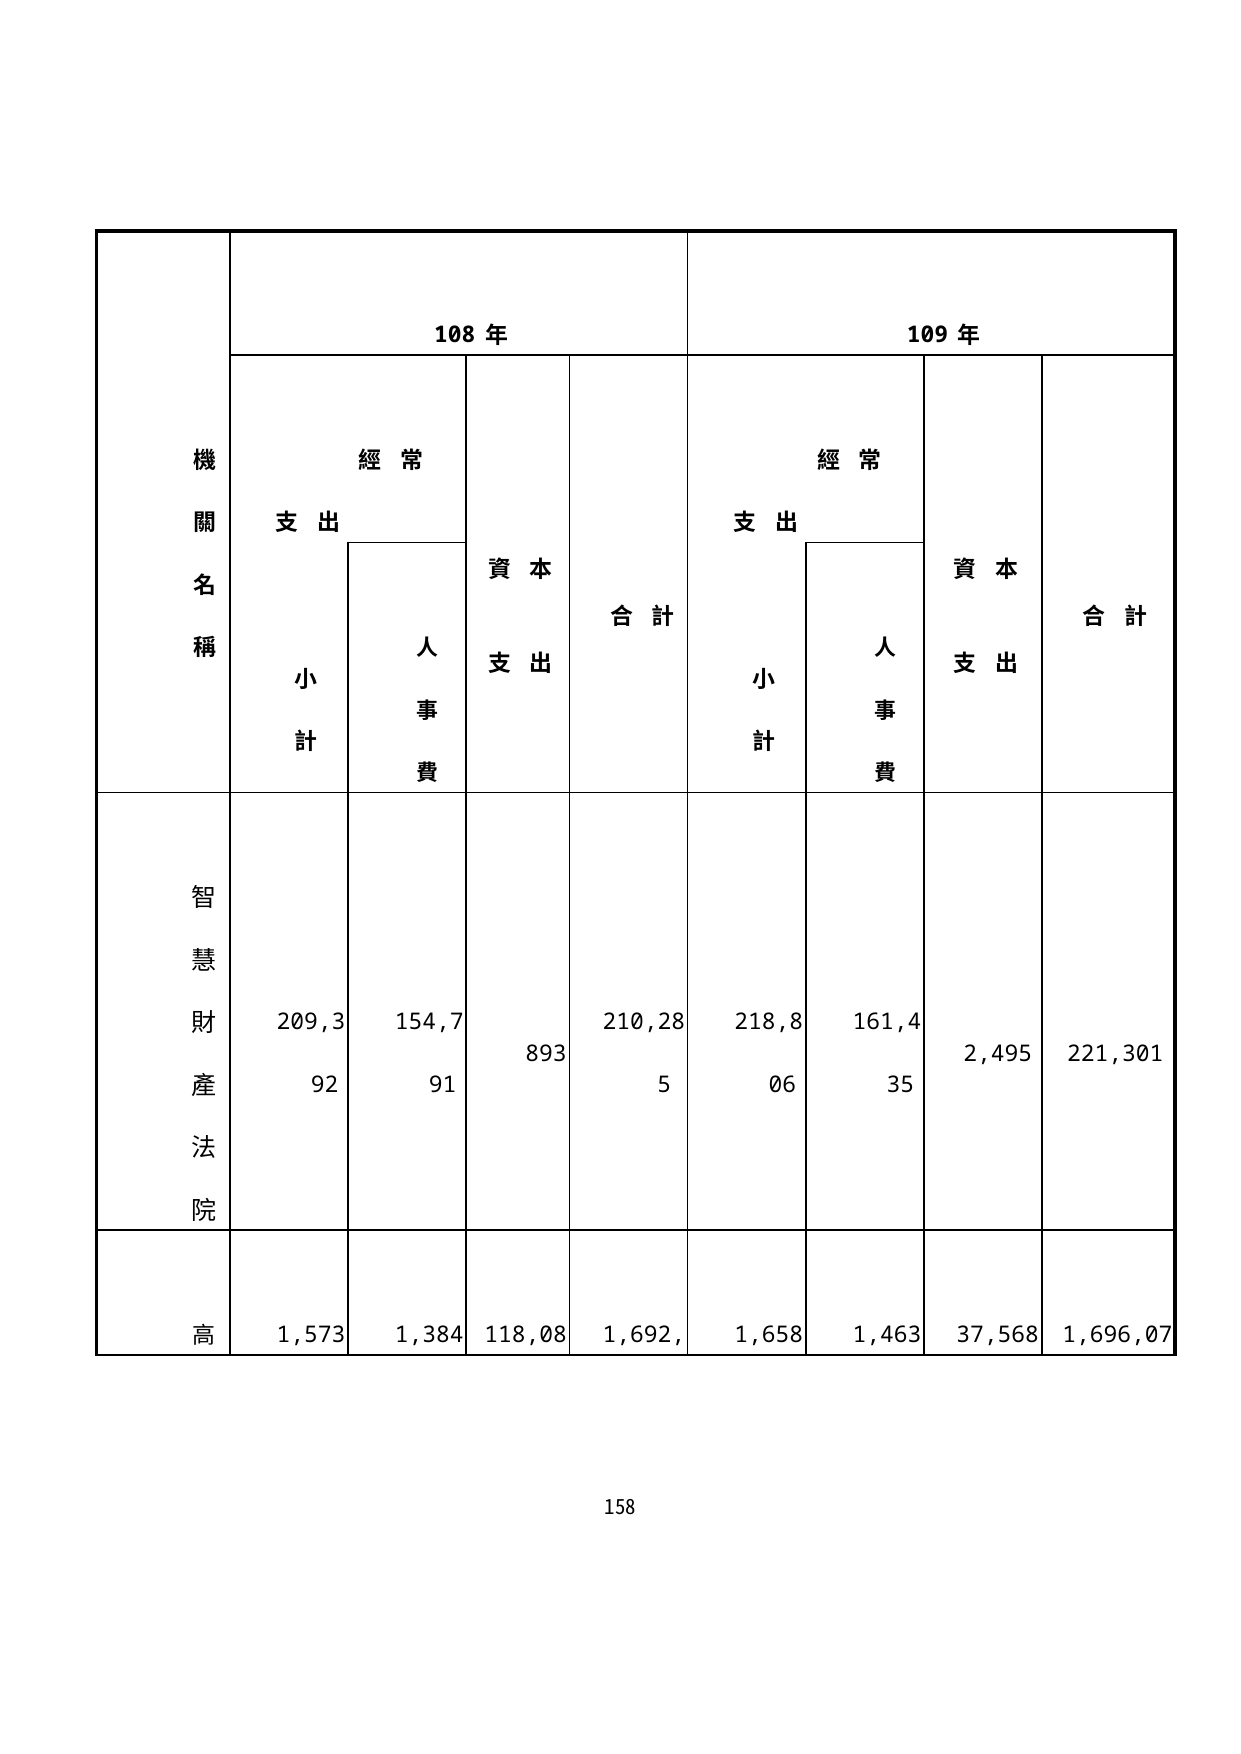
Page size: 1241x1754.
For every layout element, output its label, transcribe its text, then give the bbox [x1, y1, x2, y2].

table_cell 161,435 [807, 793, 923, 1229]
table_cell 218,806 [688, 793, 805, 1229]
table_cell 人事費 [349, 543, 465, 792]
table_cell 資本 支出 [467, 356, 569, 792]
table_cell 資本 支出 [925, 356, 1041, 792]
table_header 108年 [231, 233, 687, 354]
table_header 109年 [688, 233, 1173, 354]
table_cell 1,384 [349, 1231, 465, 1354]
table_cell 經常支出 [231, 356, 465, 542]
table_cell 37,568 [925, 1231, 1041, 1354]
table_header 機關名稱 [98, 233, 229, 792]
table_cell 合計 [570, 356, 687, 792]
table_cell 154,791 [349, 793, 465, 1229]
table_cell 221,301 [1043, 793, 1173, 1229]
table_cell 小計 [688, 542, 805, 792]
table_cell 2,495 [925, 793, 1041, 1229]
table_cell 合計 [1043, 356, 1173, 792]
table_cell 智慧財產法院 [98, 793, 229, 1229]
table_cell 1,463 [807, 1231, 923, 1354]
table_cell 1,696,07 [1043, 1231, 1173, 1354]
table_cell 1,692, [570, 1231, 687, 1354]
table_cell 893 [467, 793, 569, 1229]
table_cell 人事費 [807, 543, 923, 792]
table_cell 高 [98, 1231, 229, 1354]
table_cell 1,573 [231, 1231, 347, 1354]
table_cell 小計 [231, 542, 347, 792]
table_cell 209,392 [231, 793, 347, 1229]
table_cell 118,08 [467, 1231, 569, 1354]
table_cell 1,658 [688, 1231, 805, 1354]
table_cell 經常支出 [688, 356, 923, 542]
table_cell 210,285 [570, 793, 687, 1229]
